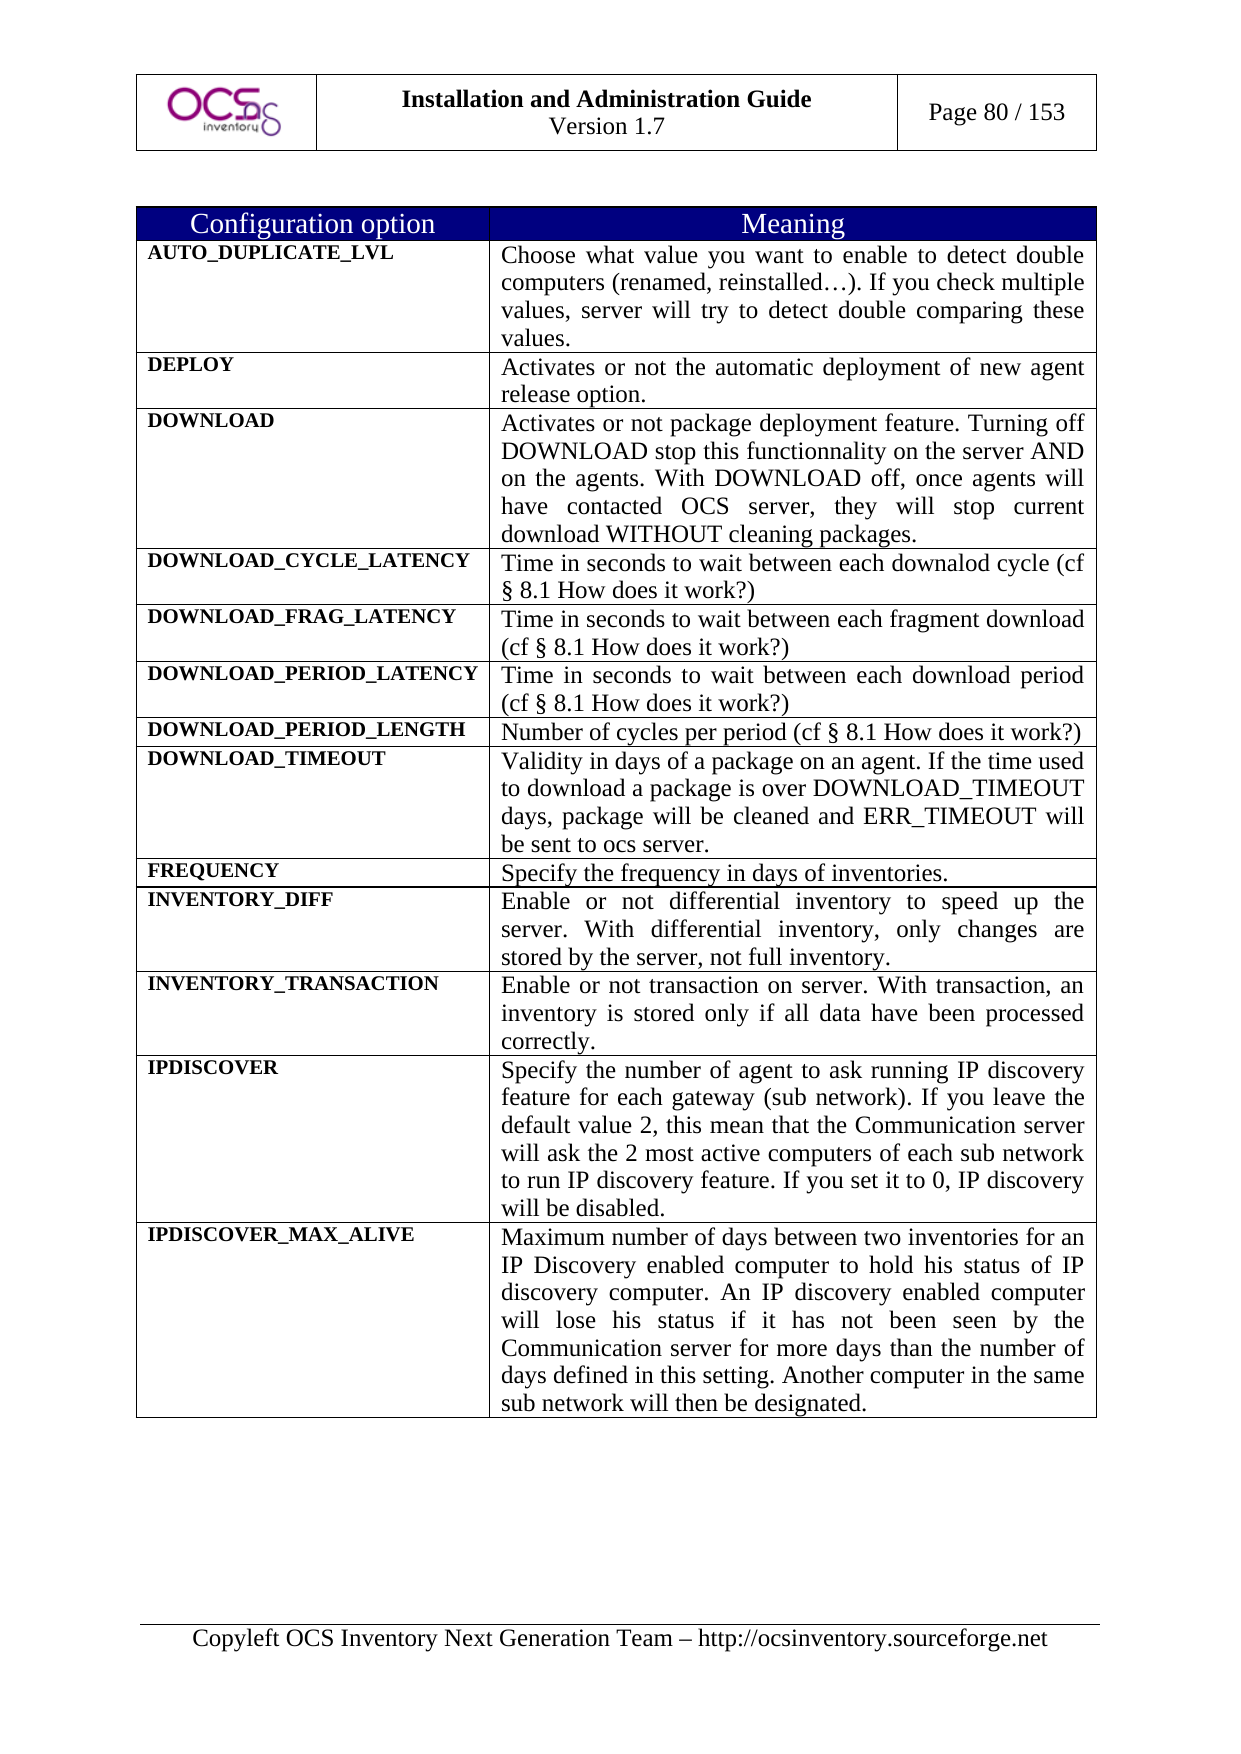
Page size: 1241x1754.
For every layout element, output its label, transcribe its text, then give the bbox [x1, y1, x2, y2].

table_cell Activates or not package deployment feature. Turning off DOWNLOAD stop this functionnality on the server AND on the agents. With DOWNLOAD off, once agents will have contacted OCS server, they will stop current download WITHOUT cleaning packages. [490, 409, 1096, 548]
table_cell DOWNLOAD [137, 409, 489, 548]
table_header Meaning [490, 208, 1096, 240]
table_cell INVENTORY_DIFF [137, 888, 489, 971]
table_cell IPDISCOVER [137, 1056, 489, 1222]
table_cell DEPLOY [137, 353, 489, 408]
table_cell DOWNLOAD_CYCLE_LATENCY [137, 549, 489, 604]
table_cell Time in seconds to wait between each download period (cf § 8.1 How does it work?) [490, 662, 1096, 717]
table_cell Enable or not differential inventory to speed up the server. With differential inventory, only changes are stored by the server, not full inventory. [490, 888, 1096, 971]
table_cell DOWNLOAD_TIMEOUT [137, 747, 489, 858]
table_cell Time in seconds to wait between each fragment download (cf § 8.1 How does it work?) [490, 605, 1096, 661]
table_cell Specify the frequency in days of inventories. [490, 859, 1096, 886]
table_cell AUTO_DUPLICATE_LVL [137, 241, 489, 352]
table_cell FREQUENCY [137, 859, 489, 886]
table_cell IPDISCOVER_MAX_ALIVE [137, 1223, 489, 1417]
table_cell Enable or not transaction on server. With transaction, an inventory is stored only if all data have been processed correctly. [490, 972, 1096, 1055]
table_cell Specify the number of agent to ask running IP discovery feature for each gateway (sub network). If you leave the default value 2, this mean that the Communication server will ask the 2 most active computers of each sub network to run IP discovery feature. If you set it to 0, IP discovery will be disabled. [490, 1056, 1096, 1222]
table_cell Time in seconds to wait between each downalod cycle (cf § 8.1 How does it work?) [490, 549, 1096, 604]
table_cell Activates or not the automatic deployment of new agent release option. [490, 353, 1096, 408]
table_cell INVENTORY_TRANSACTION [137, 972, 489, 1055]
table_cell Validity in days of a package on an agent. If the time used to download a package is over DOWNLOAD_TIMEOUT days, package will be cleaned and ERR_TIMEOUT will be sent to ocs server. [490, 747, 1096, 858]
picture [163, 83, 286, 141]
table_cell DOWNLOAD_FRAG_LATENCY [137, 605, 489, 661]
table_cell Maximum number of days between two inventories for an IP Discovery enabled computer to hold his status of IP discovery computer. An IP discovery enabled computer will lose his status if it has not been seen by the Communication server for more days than the number of days defined in this setting. Another computer in the same sub network will then be designated. [490, 1223, 1096, 1417]
table_header Configuration option [137, 208, 489, 240]
table_cell Number of cycles per period (cf § 8.1 How does it work?) [490, 718, 1096, 746]
table_cell DOWNLOAD_PERIOD_LATENCY [137, 662, 489, 717]
table_cell Choose what value you want to enable to detect double computers (renamed, reinstalled…). If you check multiple values, server will try to detect double comparing these values. [490, 241, 1096, 352]
table_cell DOWNLOAD_PERIOD_LENGTH [137, 718, 489, 746]
